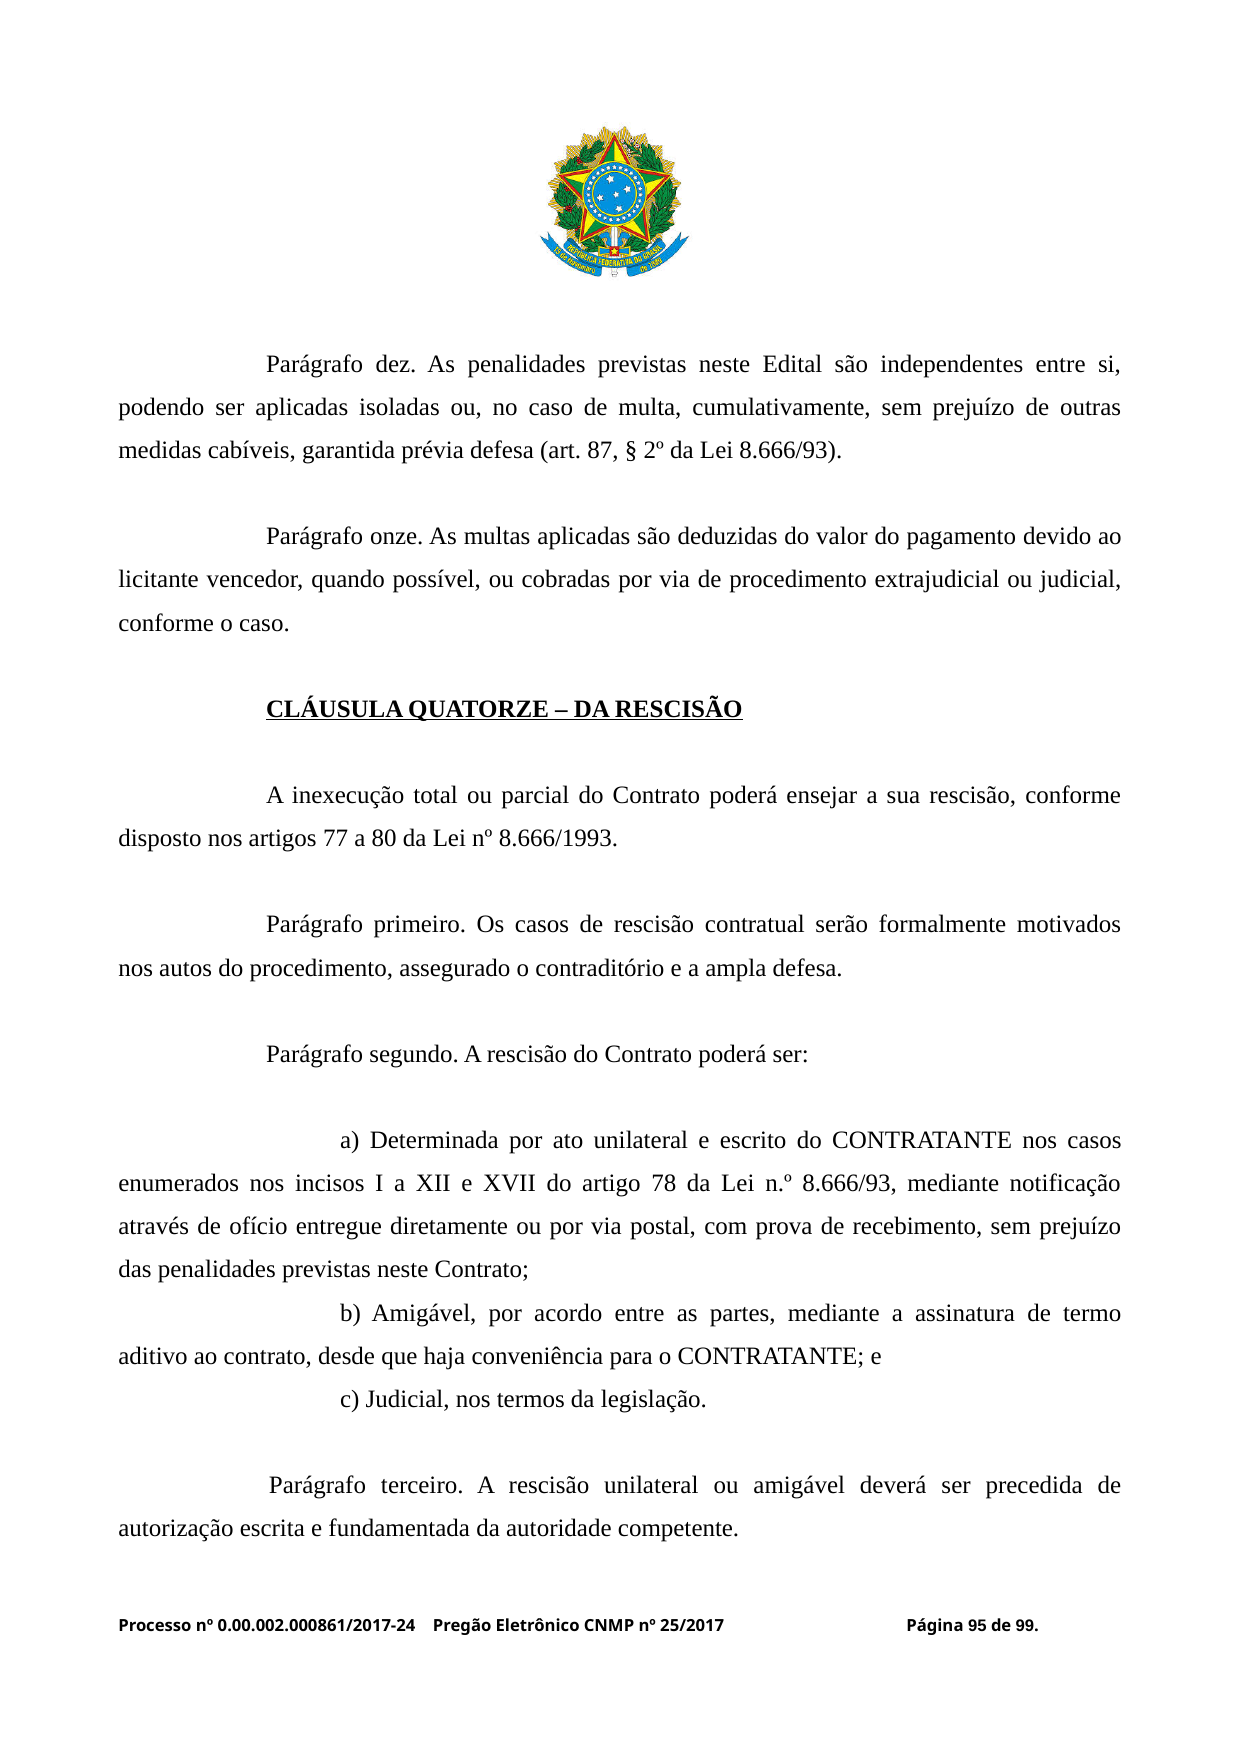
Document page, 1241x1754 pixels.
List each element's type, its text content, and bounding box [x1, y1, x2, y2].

text Parágrafo terceiro. A rescisão unilateral ou amigável deverá ser precedida de autorização escrita e fundamentada da autoridade competente. [118, 1470, 1122, 1542]
text a) Determinada por ato unilateral e escrito do CONTRATANTE nos casos enumerados nos incisos I a XII e XVII do artigo 78 da Lei n.º 8.666/93, mediante notificação através de ofício entregue diretamente ou por via postal, com prova de recebimento, sem prejuízo das penalidades previstas neste Contrato; [118, 1125, 1122, 1283]
text Parágrafo dez. As penalidades previstas neste Edital são independentes entre si, podendo ser aplicadas isoladas ou, no caso de multa, cumulativamente, sem prejuízo de outras medidas cabíveis, garantida prévia defesa (art. 87, § 2º da Lei 8.666/93). [118, 349, 1122, 464]
text Parágrafo segundo. A rescisão do Contrato poderá ser: [118, 1039, 1122, 1068]
text Parágrafo primeiro. Os casos de rescisão contratual serão formalmente motivados nos autos do procedimento, assegurado o contraditório e a ampla defesa. [118, 909, 1122, 981]
text A inexecução total ou parcial do Contrato poderá ensejar a sua rescisão, conforme disposto nos artigos 77 a 80 da Lei nº 8.666/1993. [118, 780, 1122, 852]
text c) Judicial, nos termos da legislação. [118, 1384, 1122, 1413]
text Parágrafo onze. As multas aplicadas são deduzidas do valor do pagamento devido ao licitante vencedor, quando possível, ou cobradas por via de procedimento extrajudicial ou judicial, conforme o caso. [118, 521, 1122, 636]
text b) Amigável, por acordo entre as partes, mediante a assinatura de termo aditivo ao contrato, desde que haja conveniência para o CONTRATANTE; e [118, 1298, 1122, 1369]
subtitle CLÁUSULA QUATORZE – DA RESCISÃO [118, 694, 1122, 723]
